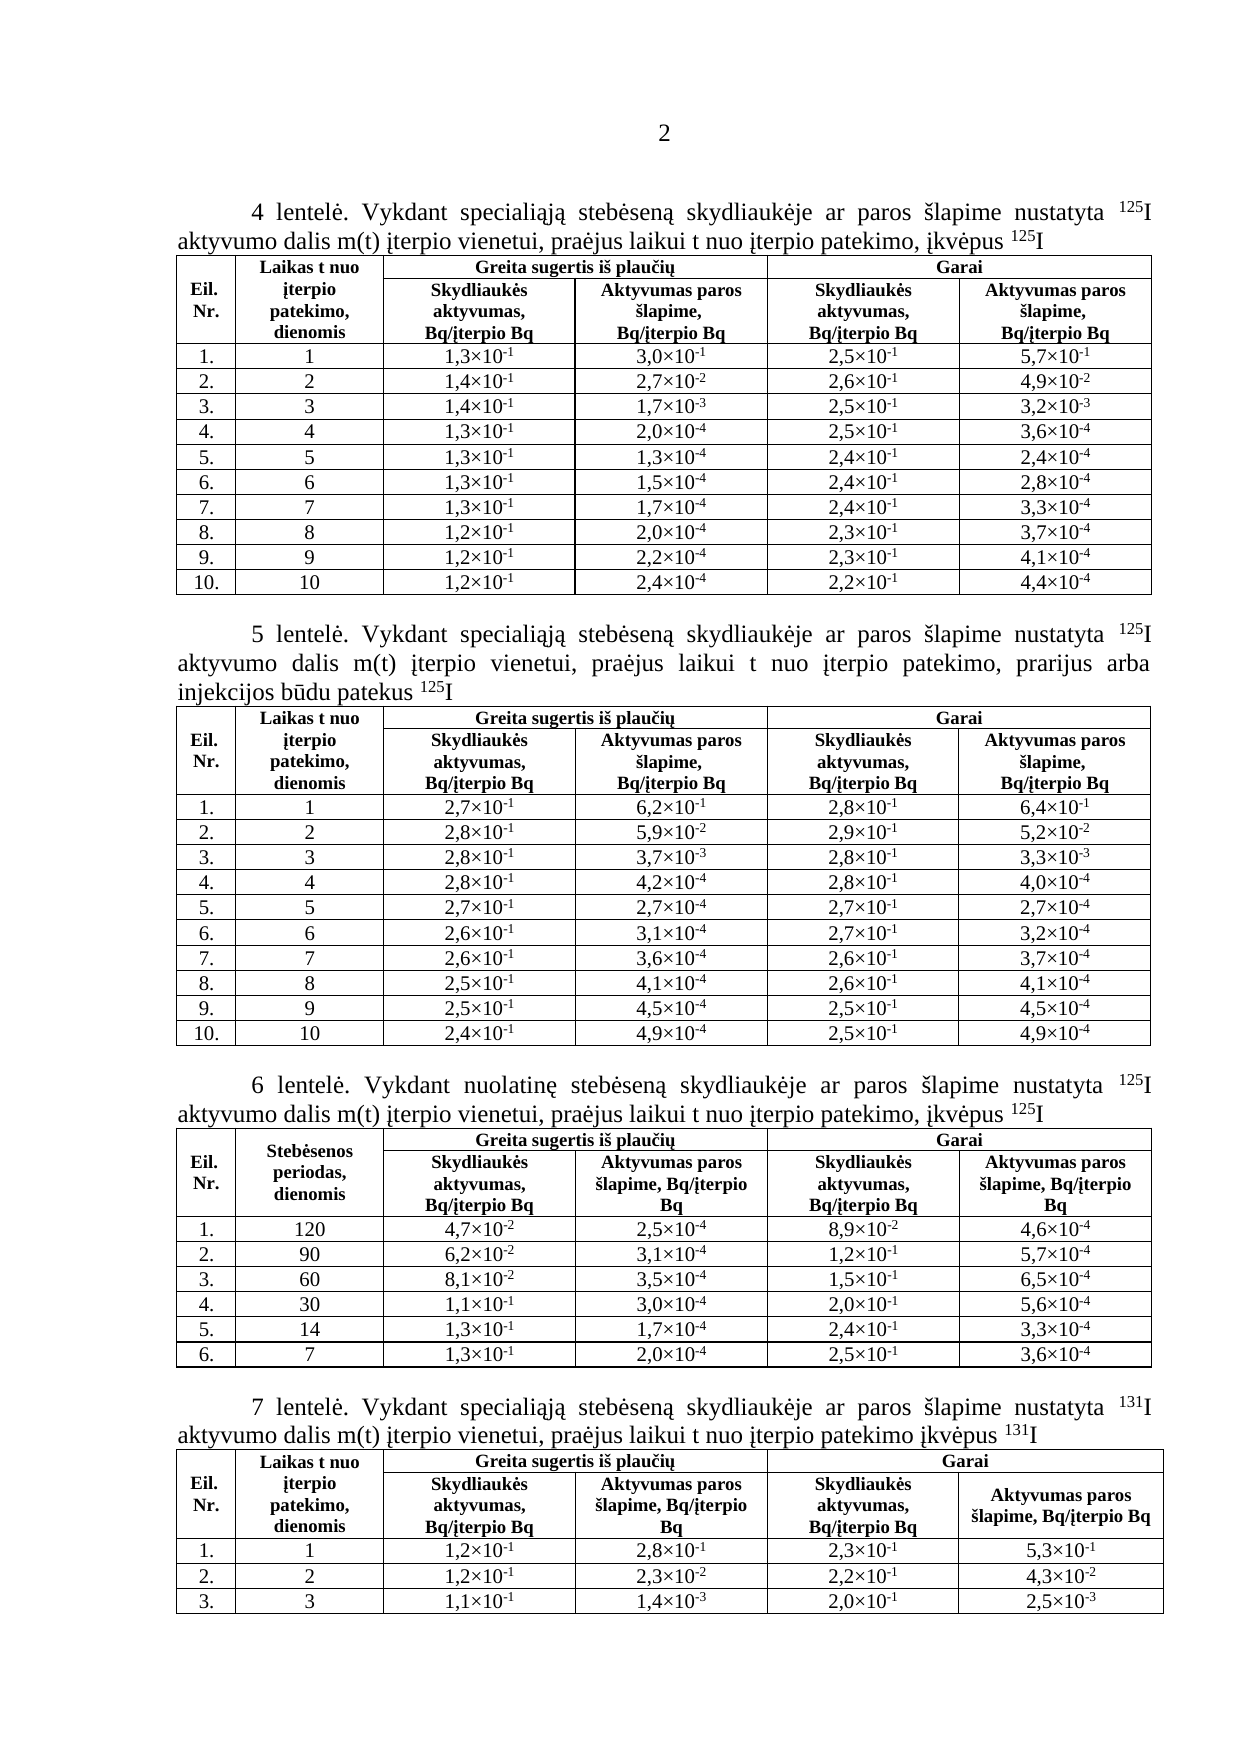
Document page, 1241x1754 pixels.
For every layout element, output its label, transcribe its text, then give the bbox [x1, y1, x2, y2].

table_cell 10 [236, 570, 383, 594]
table_header Greita sugertis iš plaučių [384, 1450, 767, 1472]
table_cell 3,6×10-4 [576, 946, 767, 969]
table_cell 1,2×10-1 [384, 1564, 575, 1588]
table_cell 2,2×10-4 [576, 545, 767, 569]
table_cell 4,4×10-4 [960, 570, 1151, 594]
table_cell 9. [177, 545, 235, 569]
table_cell 1,3×10-1 [384, 344, 574, 368]
table_cell 2,3×10-1 [768, 520, 959, 544]
table_cell 4,1×10-4 [959, 971, 1150, 995]
table_cell 4. [177, 870, 235, 894]
table_cell 1. [177, 1539, 235, 1562]
table_cell 8,1×10-2 [384, 1267, 575, 1291]
table_cell 3. [177, 1589, 235, 1613]
table_cell 1,4×10-1 [384, 394, 574, 418]
table_cell 1,3×10-1 [384, 420, 574, 443]
table_header Laikas t nuo įterpio patekimo, dienomis [236, 1450, 383, 1537]
table_cell 2,8×10-1 [384, 870, 575, 894]
table_header Eil. Nr. [177, 256, 235, 343]
table_cell 3,3×10-3 [959, 845, 1150, 869]
table_cell 2,8×10-1 [768, 845, 958, 869]
table_cell 1,3×10-1 [384, 1317, 575, 1341]
table_cell 2,5×10-1 [768, 344, 959, 368]
table_cell 4,7×10-2 [384, 1217, 575, 1241]
table_cell 2,0×10-4 [576, 420, 767, 443]
table_cell Aktyvumas paros šlapime, Bq/įterpio Bq [960, 1151, 1151, 1216]
table_cell 4,1×10-4 [576, 971, 767, 995]
table_cell Aktyvumas paros šlapime, Bq/įterpio Bq [576, 1473, 767, 1537]
table_cell 4,9×10-2 [960, 369, 1151, 393]
table_cell 6. [177, 470, 235, 494]
table_cell 1 [236, 344, 383, 368]
table_cell 7. [177, 495, 235, 519]
table_cell 3,3×10-4 [960, 1317, 1151, 1341]
table_cell 1. [177, 795, 235, 819]
table_cell 2,3×10-1 [768, 545, 959, 569]
table_cell 8. [177, 971, 235, 995]
table_cell 2,0×10-4 [576, 520, 767, 544]
table_cell 1,3×10-1 [384, 495, 574, 519]
table_header Eil. Nr. [177, 707, 235, 794]
table_cell 4,2×10-4 [576, 870, 767, 894]
table_cell 1,3×10-4 [576, 445, 767, 469]
table_cell 2,4×10-1 [768, 445, 959, 469]
table_cell 2,9×10-1 [768, 820, 958, 844]
table_cell 7. [177, 946, 235, 969]
table_cell 5,2×10-2 [959, 820, 1150, 844]
table_header Greita sugertis iš plaučių [384, 1129, 767, 1150]
table_header Greita sugertis iš plaučių [384, 707, 767, 728]
table_cell 1,7×10-4 [576, 1317, 767, 1341]
table_cell 3,6×10-4 [960, 420, 1151, 443]
table_cell 5. [177, 895, 235, 919]
table_cell 1 [236, 1539, 383, 1562]
table_cell 6 [236, 470, 383, 494]
table_cell 1 [236, 795, 383, 819]
table_header Garai [768, 1450, 1163, 1472]
table_cell 8. [177, 520, 235, 544]
table_cell Aktyvumas paros šlapime, Bq/įterpio Bq [959, 729, 1150, 794]
table_cell 1,2×10-1 [384, 1539, 575, 1562]
table_cell 4,1×10-4 [960, 545, 1151, 569]
table_cell Skydliaukės aktyvumas, Bq/įterpio Bq [384, 279, 574, 343]
table_cell 4,9×10-4 [576, 1021, 767, 1045]
table_cell 3,7×10-4 [960, 520, 1151, 544]
table_cell 3,5×10-4 [576, 1267, 767, 1291]
table_cell 2,6×10-1 [768, 946, 958, 969]
table_cell 1,3×10-1 [384, 470, 574, 494]
table_cell 3,2×10-3 [960, 394, 1151, 418]
table_cell 2,8×10-4 [960, 470, 1151, 494]
table_cell 9. [177, 996, 235, 1020]
table_cell 2 [236, 369, 383, 393]
table_cell Skydliaukės aktyvumas, Bq/įterpio Bq [384, 1473, 575, 1537]
table_cell 2,4×10-1 [384, 1021, 575, 1045]
table_cell Skydliaukės aktyvumas, Bq/įterpio Bq [768, 1151, 959, 1216]
table_cell 3 [236, 1589, 383, 1613]
table_cell Aktyvumas paros šlapime, Bq/įterpio Bq [960, 279, 1151, 343]
table_cell 2,5×10-1 [768, 996, 958, 1020]
table_cell 4. [177, 420, 235, 443]
table_cell 2,5×10-1 [768, 1021, 958, 1045]
table_cell 10. [177, 570, 235, 594]
table_cell 5,9×10-2 [576, 820, 767, 844]
table_cell 3,1×10-4 [576, 920, 767, 944]
table_cell Skydliaukės aktyvumas, Bq/įterpio Bq [384, 729, 575, 794]
table_cell 2,7×10-1 [768, 920, 958, 944]
table_cell 5,7×10-4 [960, 1242, 1151, 1266]
table_cell 1,2×10-1 [384, 520, 574, 544]
table_cell 2,6×10-1 [768, 971, 958, 995]
table_cell 1,7×10-4 [576, 495, 767, 519]
table_cell Aktyvumas paros šlapime, Bq/įterpio Bq [576, 279, 767, 343]
table_cell 3 [236, 394, 383, 418]
table_header Laikas t nuo įterpio patekimo, dienomis [236, 256, 383, 343]
table_cell Skydliaukės aktyvumas, Bq/įterpio Bq [384, 1151, 575, 1216]
table_cell 5. [177, 1317, 235, 1341]
table_cell 5. [177, 445, 235, 469]
table_cell 1,5×10-1 [768, 1267, 959, 1291]
table_cell 3,0×10-4 [576, 1292, 767, 1316]
table_cell 6,4×10-1 [959, 795, 1150, 819]
table_cell 2,4×10-1 [768, 470, 959, 494]
table_cell 2 [236, 820, 383, 844]
table_cell 3,0×10-1 [576, 344, 767, 368]
text 5 lentelė. Vykdant specialiąją stebėseną skydliaukėje ar paros šlapime nustatyta 125I aktyvumo dalis m(t) įterpio vienetui, praėjus laikui t nuo įterpio patekimo, prarijus arba injekcijos būdu patekus 125I [177, 619, 1152, 706]
table_cell 2. [177, 369, 235, 393]
table_cell 90 [236, 1242, 383, 1266]
table_cell 2,3×10-2 [576, 1564, 767, 1588]
text 4 lentelė. Vykdant specialiąją stebėseną skydliaukėje ar paros šlapime nustatyta 125I aktyvumo dalis m(t) įterpio vienetui, praėjus laikui t nuo įterpio patekimo, įkvėpus 125I [177, 197, 1152, 255]
table_cell 4,3×10-2 [959, 1564, 1163, 1588]
table_cell 2,4×10-4 [576, 570, 767, 594]
table_cell 2,8×10-1 [768, 870, 958, 894]
table_header Greita sugertis iš plaučių [384, 256, 767, 277]
table_cell Skydliaukės aktyvumas, Bq/įterpio Bq [768, 279, 959, 343]
table_cell 2,5×10-1 [384, 996, 575, 1020]
table_cell 2,8×10-1 [768, 795, 958, 819]
table_cell 2,6×10-1 [384, 920, 575, 944]
table_header Laikas t nuo įterpio patekimo, dienomis [236, 707, 383, 794]
table_cell 2,6×10-1 [768, 369, 959, 393]
table_cell 60 [236, 1267, 383, 1291]
table_cell 1,4×10-1 [384, 369, 574, 393]
table_cell 2,2×10-1 [768, 570, 959, 594]
table_cell 3,6×10-4 [960, 1343, 1151, 1366]
table_cell 1,2×10-1 [768, 1242, 959, 1266]
table_cell 5 [236, 895, 383, 919]
table_cell 2,2×10-1 [768, 1564, 958, 1588]
table_cell 6 [236, 920, 383, 944]
table_header Stebėsenos periodas, dienomis [236, 1129, 383, 1216]
table_cell 1,3×10-1 [384, 445, 574, 469]
table_cell 2. [177, 1242, 235, 1266]
table_cell 2,7×10-1 [768, 895, 958, 919]
table_header Garai [768, 256, 1151, 277]
table_cell 2,8×10-1 [384, 820, 575, 844]
table_cell 3,7×10-4 [959, 946, 1150, 969]
table_cell 4,5×10-4 [959, 996, 1150, 1020]
table_cell 2,0×10-1 [768, 1292, 959, 1316]
table_cell 6,2×10-2 [384, 1242, 575, 1266]
table_cell 1,1×10-1 [384, 1292, 575, 1316]
table_cell 2. [177, 1564, 235, 1588]
table_cell 3,7×10-3 [576, 845, 767, 869]
table_cell 1,5×10-4 [576, 470, 767, 494]
table_cell Aktyvumas paros šlapime, Bq/įterpio Bq [576, 729, 767, 794]
table_cell 2,5×10-1 [768, 420, 959, 443]
table_cell 2,7×10-4 [576, 895, 767, 919]
table_cell 4,0×10-4 [959, 870, 1150, 894]
table_cell 3. [177, 394, 235, 418]
table_cell 2,5×10-3 [959, 1589, 1163, 1613]
table_cell 3. [177, 845, 235, 869]
table_cell 2,4×10-1 [768, 495, 959, 519]
table_cell 6. [177, 920, 235, 944]
table_cell 8 [236, 971, 383, 995]
table_cell 4,9×10-4 [959, 1021, 1150, 1045]
table_cell 2,6×10-1 [384, 946, 575, 969]
table_cell 2,4×10-4 [960, 445, 1151, 469]
table_cell 2,8×10-1 [576, 1539, 767, 1562]
table_cell 5,3×10-1 [959, 1539, 1163, 1562]
table_cell 7 [236, 1343, 383, 1366]
table_cell 1,4×10-3 [576, 1589, 767, 1613]
table_cell 3,1×10-4 [576, 1242, 767, 1266]
table_cell 2,7×10-1 [384, 795, 575, 819]
table_cell 9 [236, 545, 383, 569]
table_cell 2,5×10-1 [768, 1343, 959, 1366]
table_cell 2,3×10-1 [768, 1539, 958, 1562]
table_cell 1,2×10-1 [384, 570, 574, 594]
table_cell Skydliaukės aktyvumas, Bq/įterpio Bq [768, 729, 958, 794]
table_cell 5 [236, 445, 383, 469]
table_cell 2,5×10-1 [768, 394, 959, 418]
table_cell 4,5×10-4 [576, 996, 767, 1020]
table_cell 3. [177, 1267, 235, 1291]
table_cell 30 [236, 1292, 383, 1316]
text 7 lentelė. Vykdant specialiąją stebėseną skydliaukėje ar paros šlapime nustatyta 131I aktyvumo dalis m(t) įterpio vienetui, praėjus laikui t nuo įterpio patekimo įkvėpus 131I [177, 1392, 1152, 1449]
table_cell Aktyvumas paros šlapime, Bq/įterpio Bq [576, 1151, 767, 1216]
table_cell 6,2×10-1 [576, 795, 767, 819]
table_cell 2,0×10-4 [576, 1343, 767, 1366]
table_cell 1,2×10-1 [384, 545, 574, 569]
table_cell 7 [236, 946, 383, 969]
text 6 lentelė. Vykdant nuolatinę stebėseną skydliaukėje ar paros šlapime nustatyta 125I aktyvumo dalis m(t) įterpio vienetui, praėjus laikui t nuo įterpio patekimo, įkvėpus 125I [177, 1070, 1152, 1127]
table_cell 2 [236, 1564, 383, 1588]
table_cell 6,5×10-4 [960, 1267, 1151, 1291]
table_cell 2,5×10-1 [384, 971, 575, 995]
table_header Eil. Nr. [177, 1129, 235, 1216]
table_cell 2,4×10-1 [768, 1317, 959, 1341]
table_cell 8,9×10-2 [768, 1217, 959, 1241]
table_cell 3 [236, 845, 383, 869]
table_header Garai [768, 1129, 1151, 1150]
table_cell 2,5×10-4 [576, 1217, 767, 1241]
table_cell 5,6×10-4 [960, 1292, 1151, 1316]
table_cell 6. [177, 1343, 235, 1366]
table_cell 2,8×10-1 [384, 845, 575, 869]
table_header Eil. Nr. [177, 1450, 235, 1537]
table_cell 1. [177, 344, 235, 368]
table_cell 120 [236, 1217, 383, 1241]
table_cell Skydliaukės aktyvumas, Bq/įterpio Bq [768, 1473, 958, 1537]
table_cell 8 [236, 520, 383, 544]
table_cell 4 [236, 870, 383, 894]
table_cell 4. [177, 1292, 235, 1316]
table_cell 4,6×10-4 [960, 1217, 1151, 1241]
table_cell 2. [177, 820, 235, 844]
table_cell 3,2×10-4 [959, 920, 1150, 944]
table_cell 9 [236, 996, 383, 1020]
table_cell 1,3×10-1 [384, 1343, 575, 1366]
table_cell Aktyvumas paros šlapime, Bq/įterpio Bq [959, 1473, 1163, 1537]
table_cell 2,7×10-1 [384, 895, 575, 919]
table_cell 7 [236, 495, 383, 519]
table_cell 14 [236, 1317, 383, 1341]
table_cell 5,7×10-1 [960, 344, 1151, 368]
table_cell 10. [177, 1021, 235, 1045]
table_cell 1,1×10-1 [384, 1589, 575, 1613]
table_cell 10 [236, 1021, 383, 1045]
table_cell 2,7×10-2 [576, 369, 767, 393]
table_header Garai [768, 707, 1150, 728]
table_cell 2,7×10-4 [959, 895, 1150, 919]
table_cell 4 [236, 420, 383, 443]
table_cell 1,7×10-3 [576, 394, 767, 418]
table_cell 3,3×10-4 [960, 495, 1151, 519]
table_cell 1. [177, 1217, 235, 1241]
table_cell 2,0×10-1 [768, 1589, 958, 1613]
